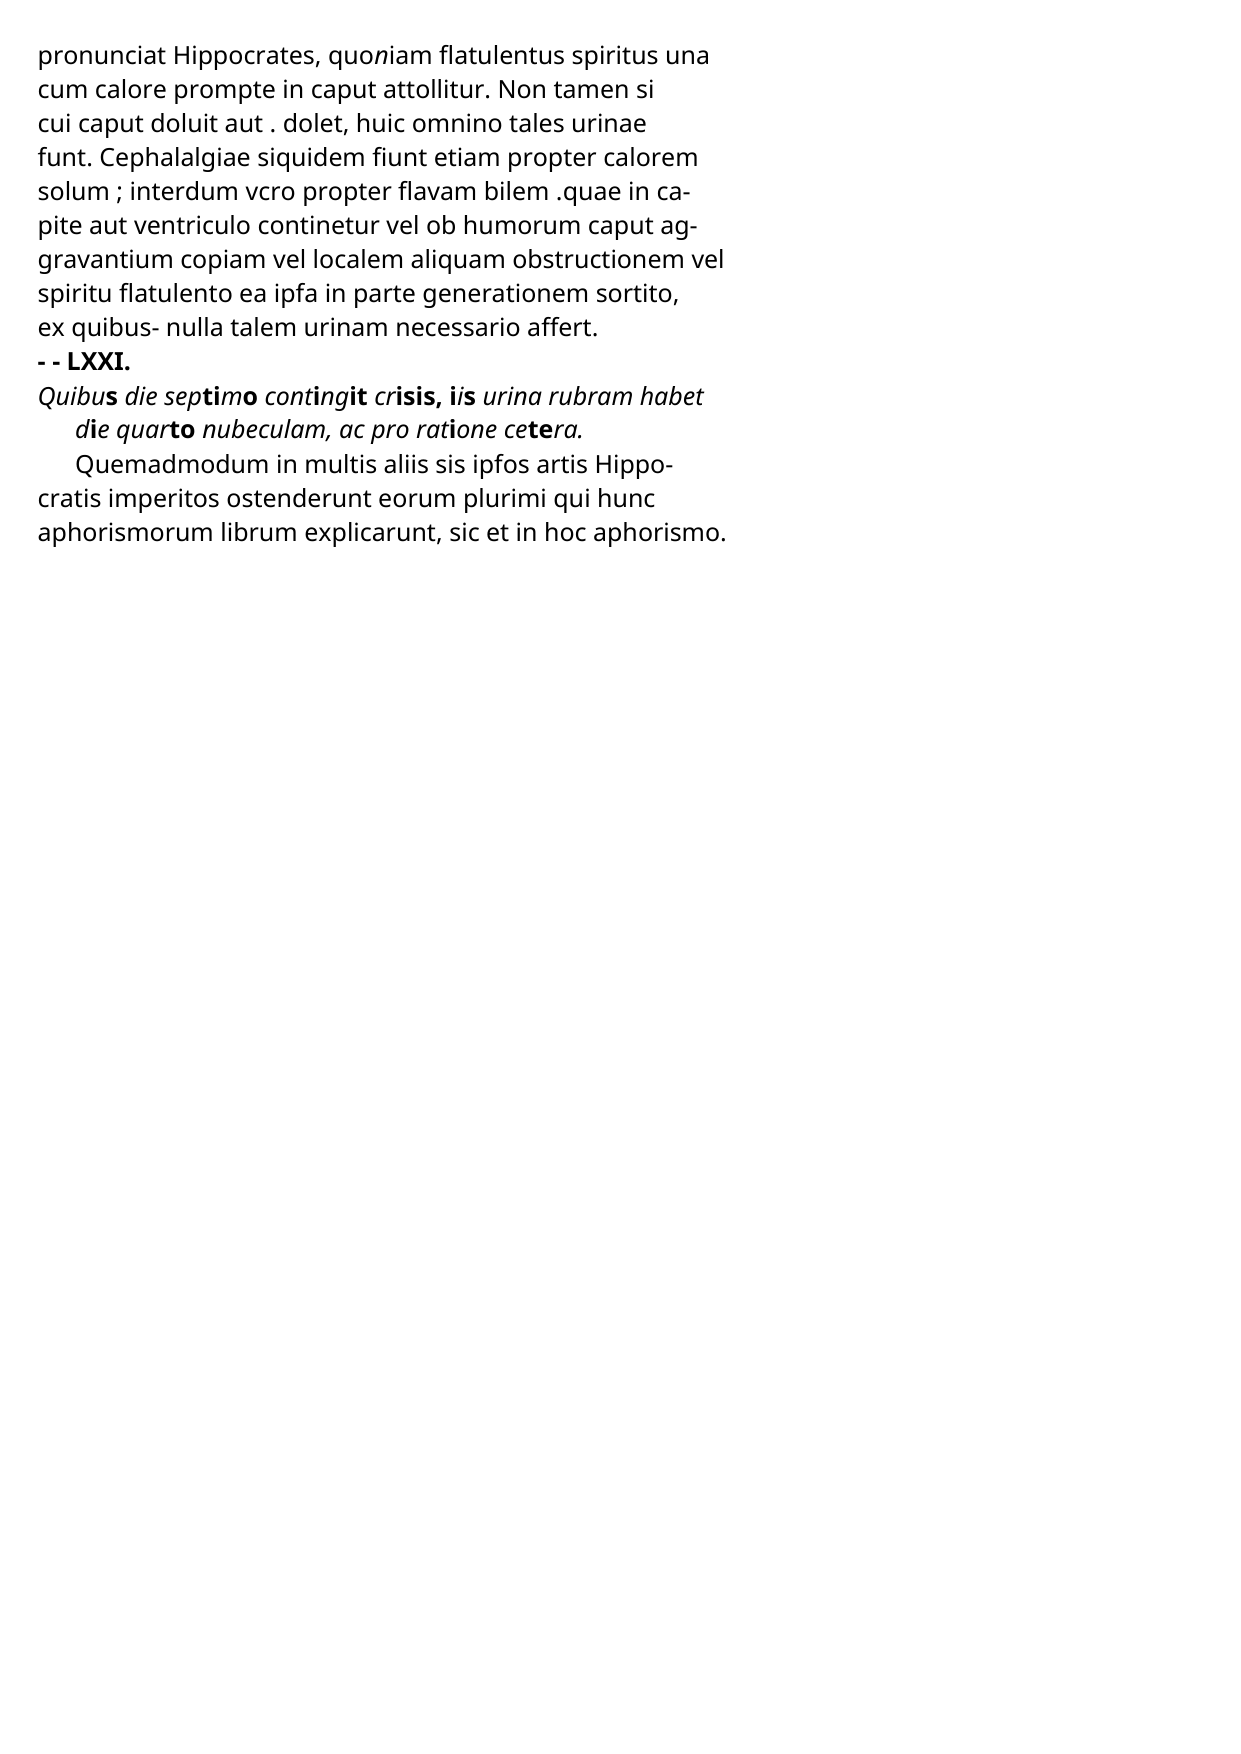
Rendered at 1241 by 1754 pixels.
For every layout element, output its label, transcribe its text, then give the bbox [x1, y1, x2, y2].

text Quibus die septimo contingit crisis, iis urina rubram habet die quarto nubeculam, ac pro ratione cetera. [37, 378, 1203, 446]
text Quemadmodum in multis aliis sis ipfos artis Hippo- cratis imperitos ostenderunt eorum plurimi qui hunc aphorismorum librum explicarunt, sic et in hoc aphorismo. [37, 446, 1203, 548]
subtitle - - LXXI. [37, 344, 1203, 378]
text pronunciat Hippocrates, quoniam flatulentus spiritus una cum calore prompte in caput attollitur. Non tamen si cui caput doluit aut . dolet, huic omnino tales urinae funt. Cephalalgiae siquidem fiunt etiam propter calorem solum ; interdum vcro propter flavam bilem .quae in ca- pite aut ventriculo continetur vel ob humorum caput ag- gravantium copiam vel localem aliquam obstructionem vel spiritu flatulento ea ipfa in parte generationem sortito, ex quibus- nulla talem urinam necessario affert. [37, 37, 1203, 344]
